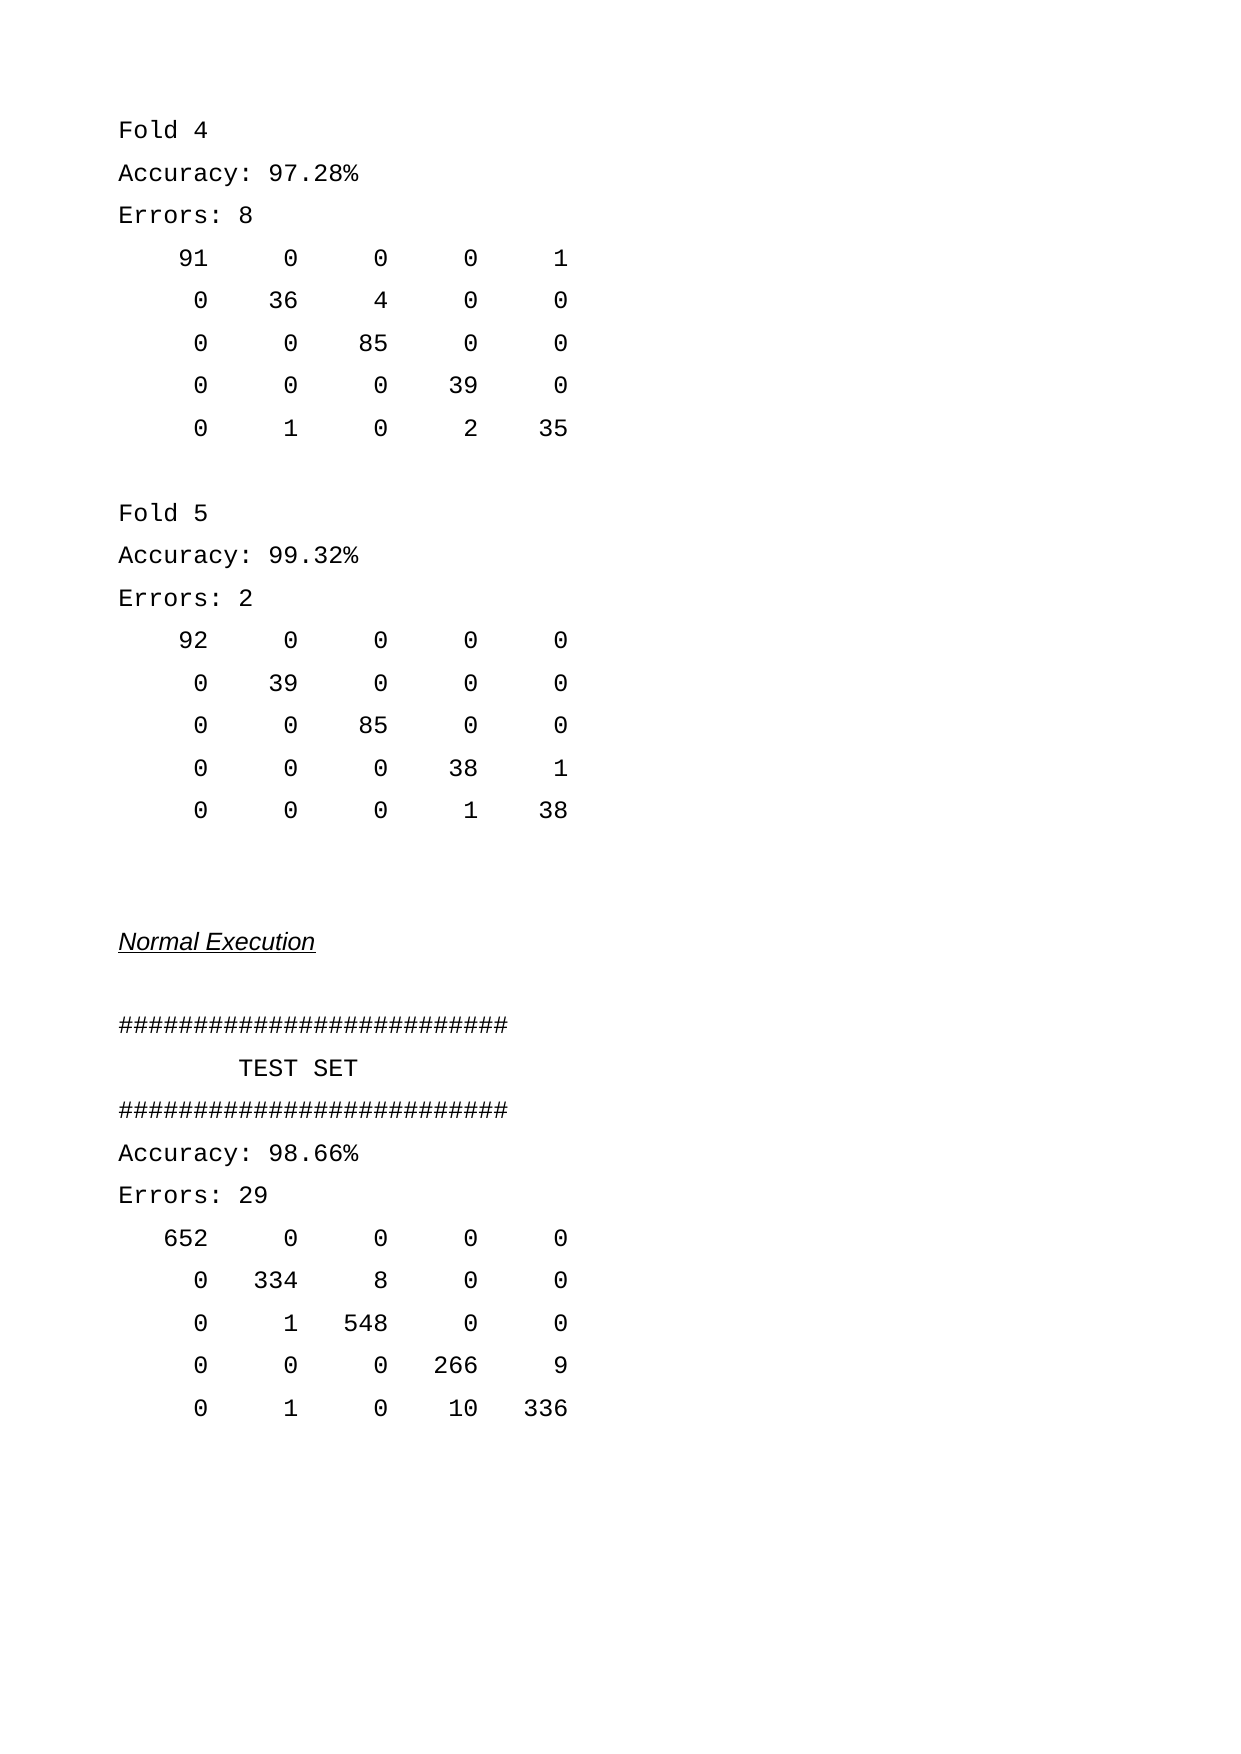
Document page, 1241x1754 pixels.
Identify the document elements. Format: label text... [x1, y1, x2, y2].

text 652 0 0 0 0 [118, 1226, 1122, 1254]
text Errors: 8 [118, 203, 1122, 231]
text ########################## [118, 1013, 1122, 1041]
text Fold 4 [118, 118, 1122, 146]
text TEST SET [118, 1056, 1122, 1084]
text ########################## [118, 1098, 1122, 1126]
text 0 0 0 1 38 [118, 798, 1122, 826]
text Fold 5 [118, 501, 1122, 529]
text 0 39 0 0 0 [118, 671, 1122, 699]
text Errors: 29 [118, 1183, 1122, 1211]
text Normal Execution [118, 927, 1122, 956]
text 0 0 0 266 9 [118, 1353, 1122, 1381]
text 0 1 0 10 336 [118, 1396, 1122, 1424]
text Errors: 2 [118, 586, 1122, 614]
text 91 0 0 0 1 [118, 246, 1122, 274]
text 0 334 8 0 0 [118, 1268, 1122, 1296]
text 0 0 0 38 1 [118, 756, 1122, 784]
text 92 0 0 0 0 [118, 628, 1122, 656]
text 0 0 85 0 0 [118, 713, 1122, 741]
text Accuracy: 99.32% [118, 543, 1122, 571]
text 0 0 0 39 0 [118, 373, 1122, 401]
text 0 1 548 0 0 [118, 1311, 1122, 1339]
text 0 1 0 2 35 [118, 416, 1122, 444]
text Accuracy: 97.28% [118, 161, 1122, 189]
text 0 0 85 0 0 [118, 331, 1122, 359]
text Accuracy: 98.66% [118, 1141, 1122, 1169]
text 0 36 4 0 0 [118, 288, 1122, 316]
